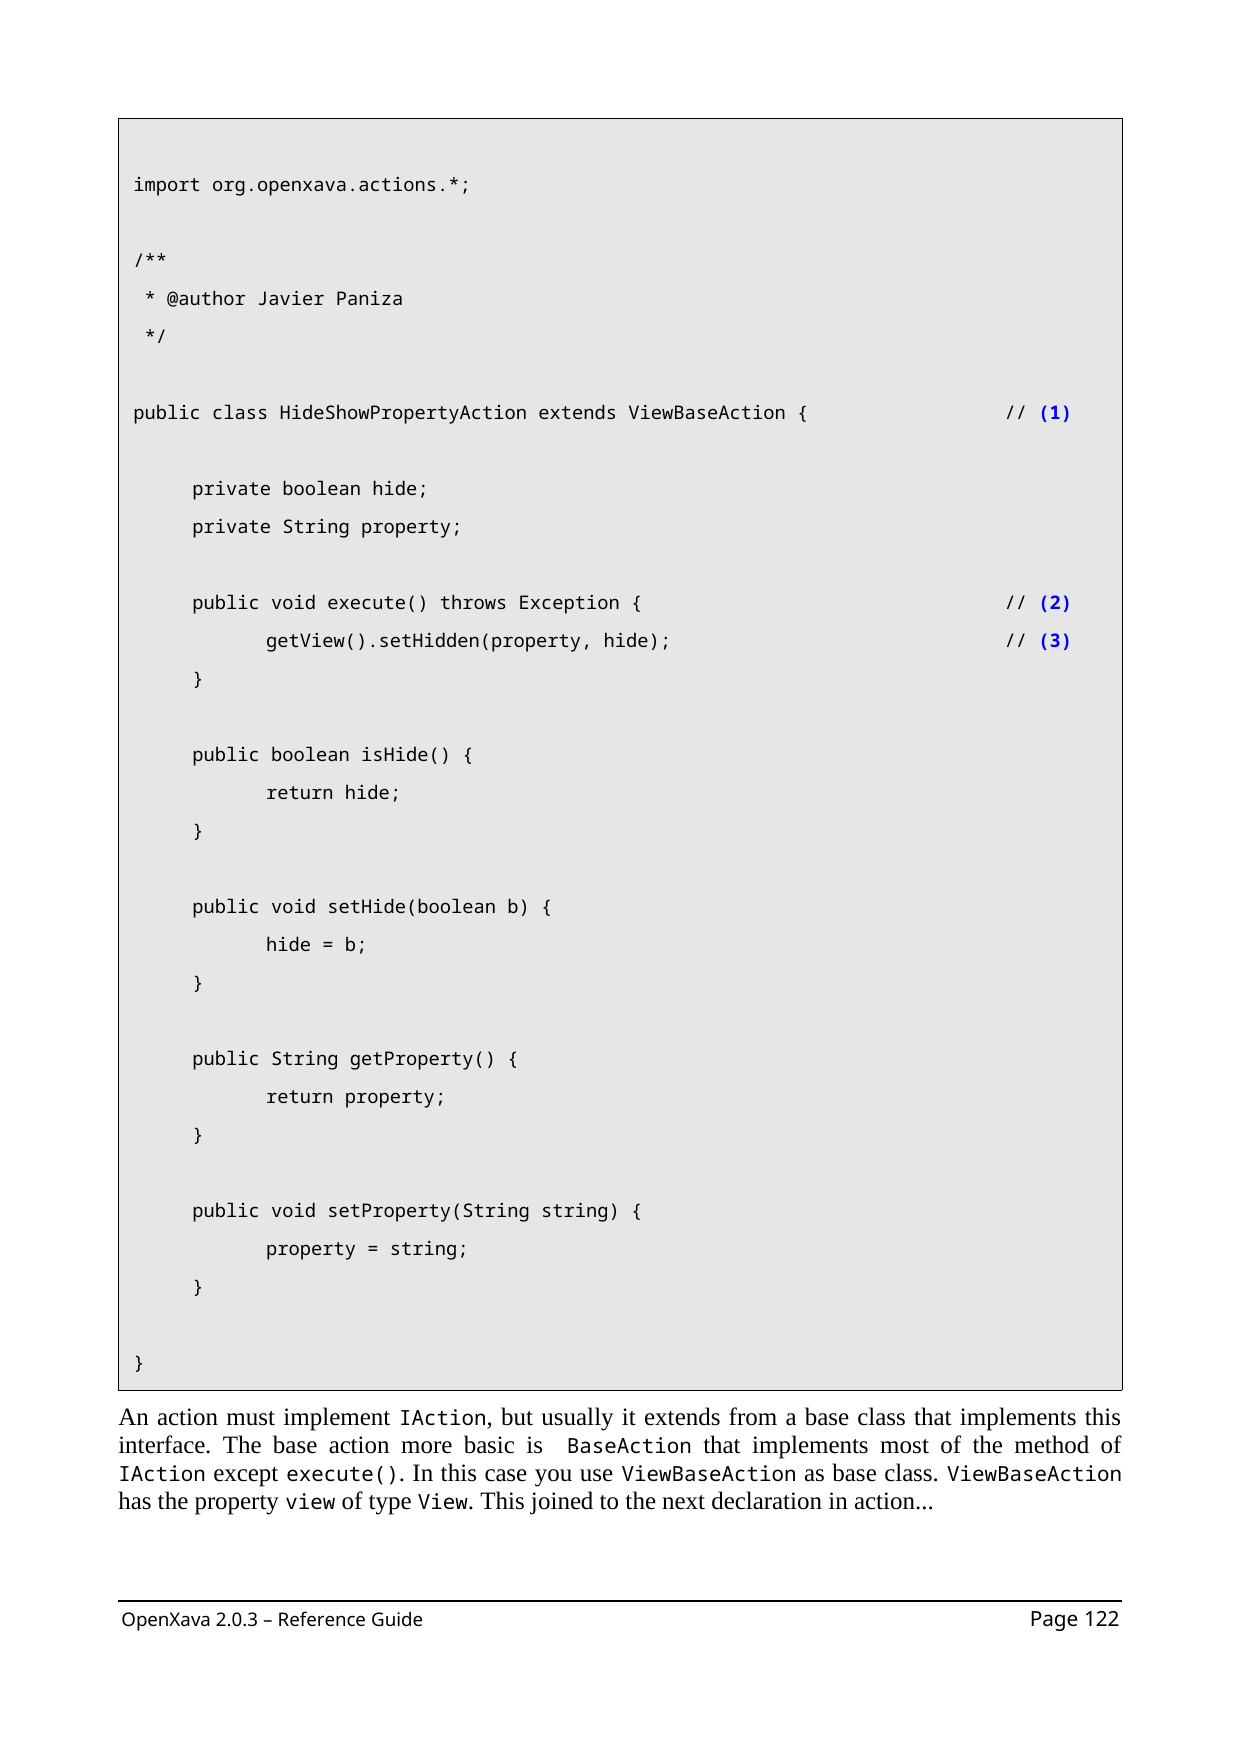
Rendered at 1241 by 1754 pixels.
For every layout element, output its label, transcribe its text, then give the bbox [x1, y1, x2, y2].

text */ [119, 308, 1122, 346]
text hide = b; [119, 917, 1122, 954]
text public String getProperty() { [119, 1031, 1122, 1069]
text /** [119, 232, 1122, 270]
text property = string; [119, 1221, 1122, 1259]
text An action must implement IAction, but usually it extends from a base class that implements this interface. The base action more basic is BaseAction that implements most of the method of IAction except execute(). In this case you use ViewBaseAction as base class. ViewBaseAction has the property view of type View. This joined to the next declaration in action... [118, 1403, 1122, 1516]
text public void execute() throws Exception { // (2) [119, 574, 1122, 612]
text private String property; [119, 498, 1122, 536]
text } [119, 954, 1122, 993]
text } [119, 1107, 1122, 1145]
text public void setHide(boolean b) { [119, 878, 1122, 917]
text } [119, 1335, 1122, 1390]
text public class HideShowPropertyAction extends ViewBaseAction { // (1) [119, 384, 1122, 422]
text return hide; [119, 764, 1122, 802]
text return property; [119, 1069, 1122, 1107]
text * @author Javier Paniza [119, 270, 1122, 308]
text public void setProperty(String string) { [119, 1183, 1122, 1221]
text } [119, 1259, 1122, 1297]
text } [119, 650, 1122, 688]
text public boolean isHide() { [119, 726, 1122, 764]
text import org.openxava.actions.*; [119, 156, 1122, 194]
text } [119, 802, 1122, 841]
text getView().setHidden(property, hide); // (3) [119, 612, 1122, 650]
text private boolean hide; [119, 460, 1122, 498]
